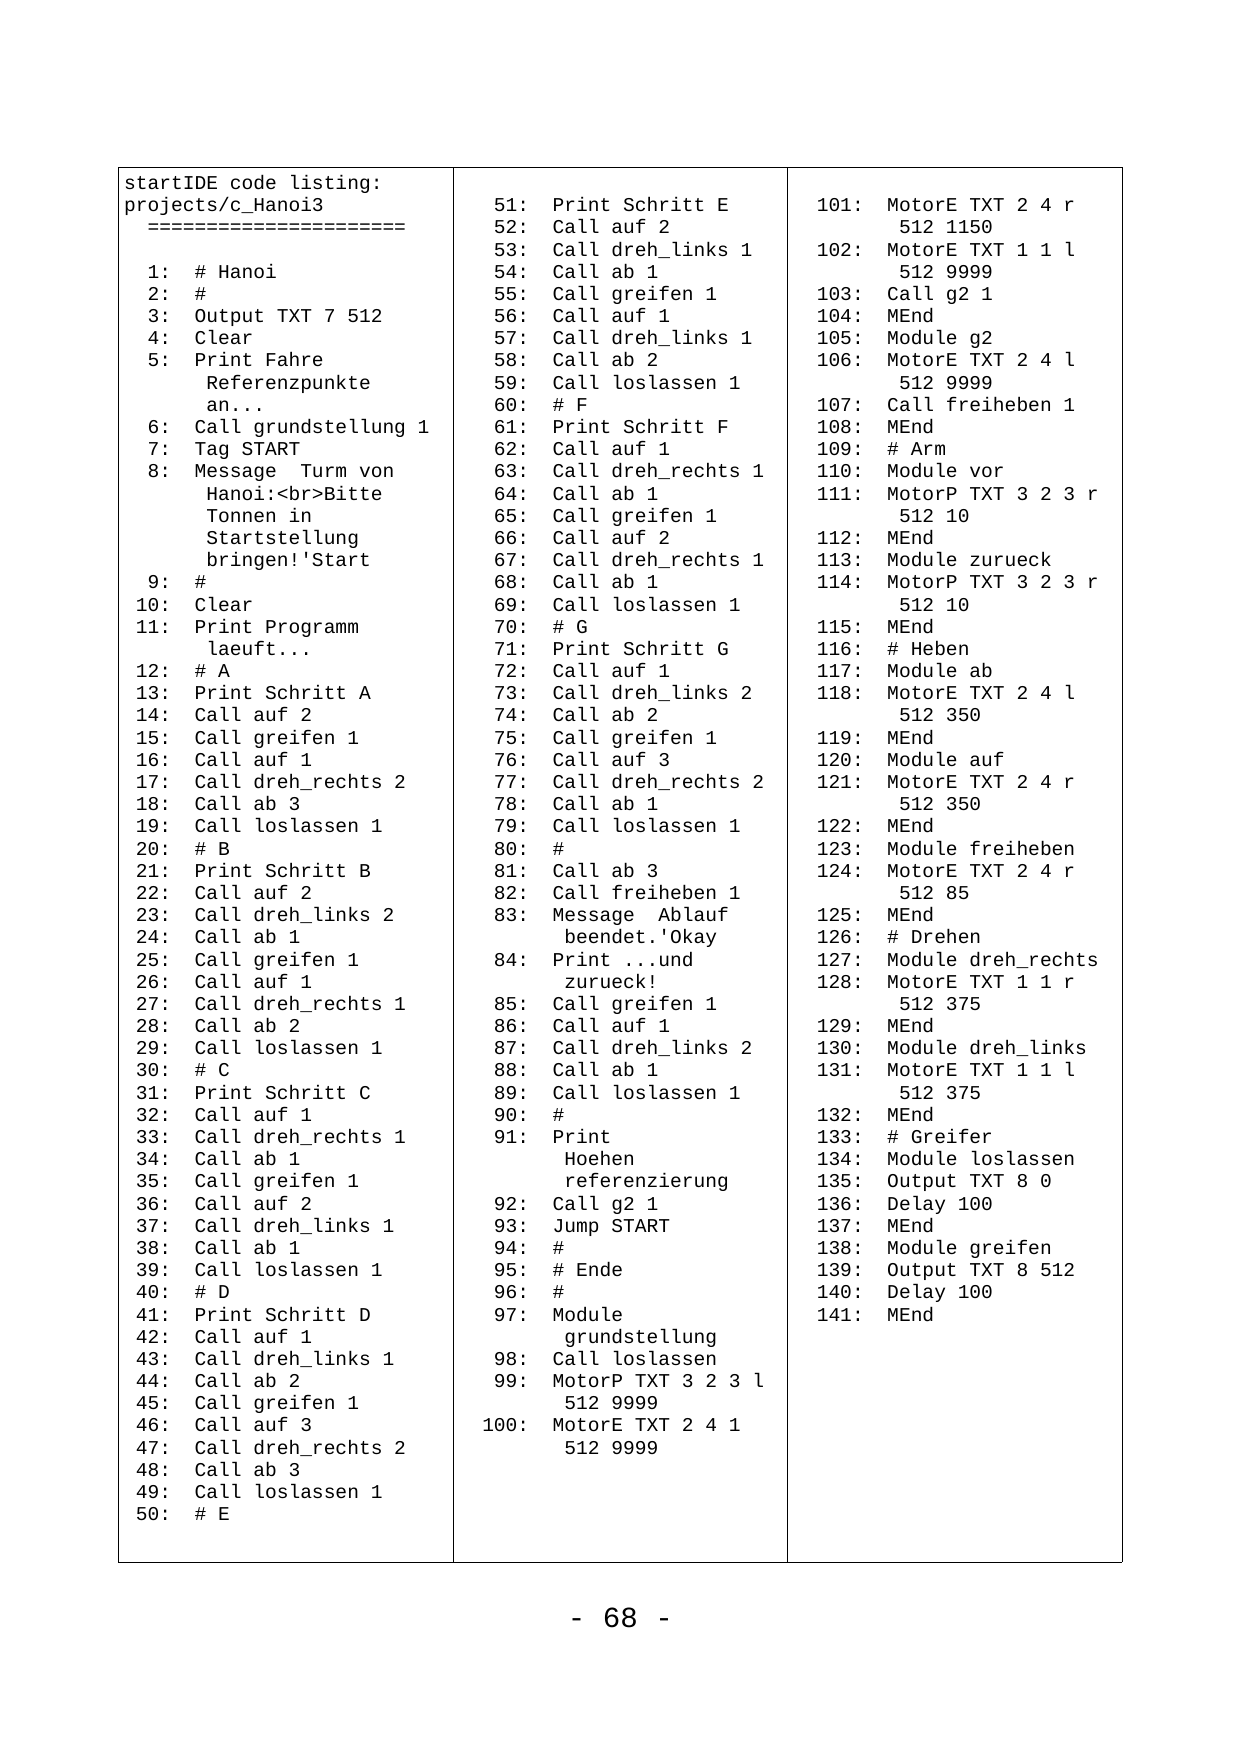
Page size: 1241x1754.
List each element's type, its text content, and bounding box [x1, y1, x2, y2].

table_header 51: Print Schritt E 52: Call auf 2 53: Call dreh_links 1 54: Call ab 1 55: Call greifen 1 56: Call auf 1 57: Call dreh_links 1 58: Call ab 2 59: Call loslassen 1 60: # F 61: Print Schritt F 62: Call auf 1 63: Call dreh_rechts 1 64: Call ab 1 65: Call greifen 1 66: Call auf 2 67: Call dreh_rechts 1 68: Call ab 1 69: Call loslassen 1 70: # G 71: Print Schritt G 72: Call auf 1 73: Call dreh_links 2 74: Call ab 2 75: Call greifen 1 76: Call auf 3 77: Call dreh_rechts 2 78: Call ab 1 79: Call loslassen 1 80: # 81: Call ab 3 82: Call freiheben 1 83: Message Ablauf beendet.'Okay 84: Print ...und zurueck! 85: Call greifen 1 86: Call auf 1 87: Call dreh_links 2 88: Call ab 1 89: Call loslassen 1 90: # 91: Print Hoehen referenzierung 92: Call g2 1 93: Jump START 94: # 95: # Ende 96: # 97: Module grundstellung 98: Call loslassen 99: MotorP TXT 3 2 3 l 512 9999 100: MotorE TXT 2 4 1 512 9999 [454, 168, 787, 1562]
table_header 101: MotorE TXT 2 4 r 512 1150 102: MotorE TXT 1 1 l 512 9999 103: Call g2 1 104: MEnd 105: Module g2 106: MotorE TXT 2 4 l 512 9999 107: Call freiheben 1 108: MEnd 109: # Arm 110: Module vor 111: MotorP TXT 3 2 3 r 512 10 112: MEnd 113: Module zurueck 114: MotorP TXT 3 2 3 r 512 10 115: MEnd 116: # Heben 117: Module ab 118: MotorE TXT 2 4 l 512 350 119: MEnd 120: Module auf 121: MotorE TXT 2 4 r 512 350 122: MEnd 123: Module freiheben 124: MotorE TXT 2 4 r 512 85 125: MEnd 126: # Drehen 127: Module dreh_rechts 128: MotorE TXT 1 1 r 512 375 129: MEnd 130: Module dreh_links 131: MotorE TXT 1 1 l 512 375 132: MEnd 133: # Greifer 134: Module loslassen 135: Output TXT 8 0 136: Delay 100 137: MEnd 138: Module greifen 139: Output TXT 8 512 140: Delay 100 141: MEnd [788, 168, 1122, 1562]
table_header startIDE code listing: projects/c_Hanoi3 ====================== 1: # Hanoi 2: # 3: Output TXT 7 512 4: Clear 5: Print Fahre Referenzpunkte an... 6: Call grundstellung 1 7: Tag START 8: Message Turm von Hanoi:<br>Bitte Tonnen in Startstellung bringen!'Start 9: # 10: Clear 11: Print Programm laeuft... 12: # A 13: Print Schritt A 14: Call auf 2 15: Call greifen 1 16: Call auf 1 17: Call dreh_rechts 2 18: Call ab 3 19: Call loslassen 1 20: # B 21: Print Schritt B 22: Call auf 2 23: Call dreh_links 2 24: Call ab 1 25: Call greifen 1 26: Call auf 1 27: Call dreh_rechts 1 28: Call ab 2 29: Call loslassen 1 30: # C 31: Print Schritt C 32: Call auf 1 33: Call dreh_rechts 1 34: Call ab 1 35: Call greifen 1 36: Call auf 2 37: Call dreh_links 1 38: Call ab 1 39: Call loslassen 1 40: # D 41: Print Schritt D 42: Call auf 1 43: Call dreh_links 1 44: Call ab 2 45: Call greifen 1 46: Call auf 3 47: Call dreh_rechts 2 48: Call ab 3 49: Call loslassen 1 50: # E [119, 168, 453, 1562]
